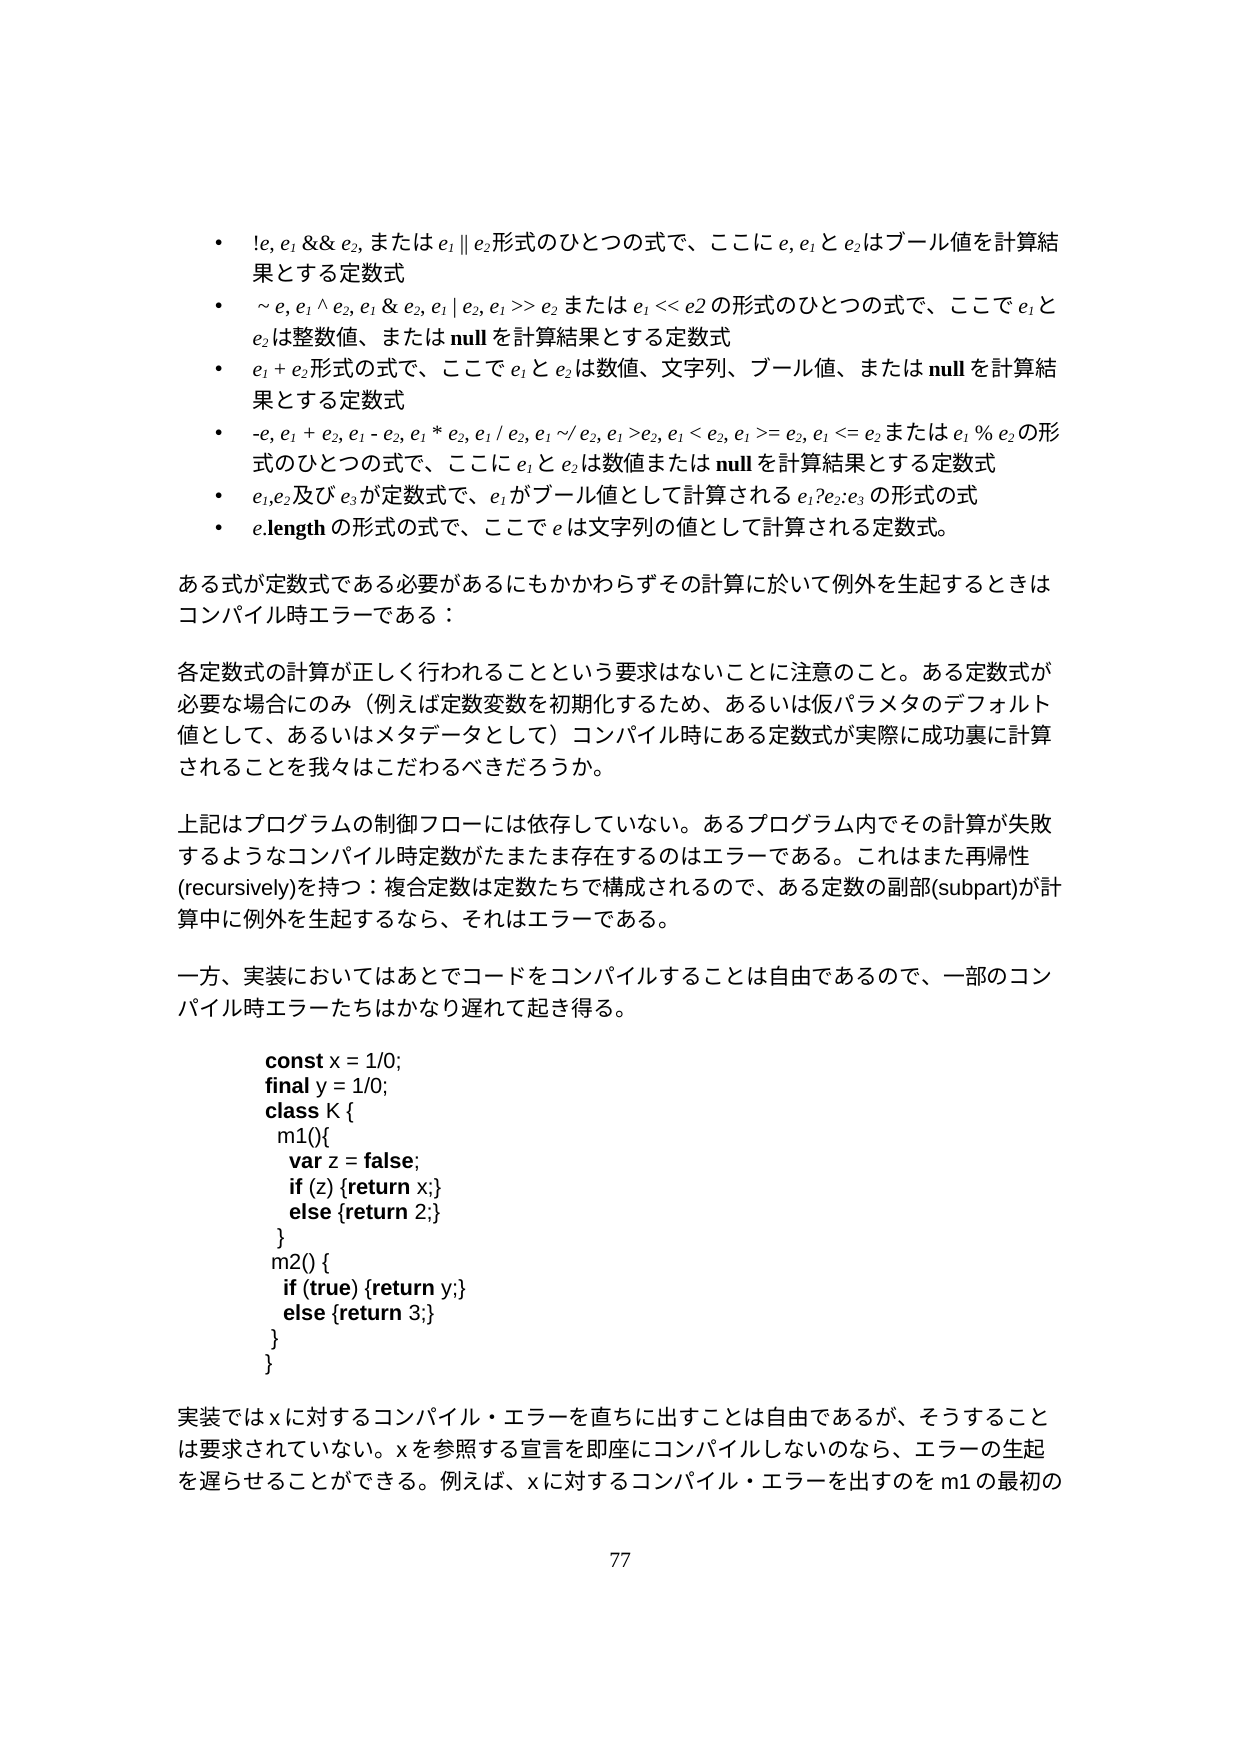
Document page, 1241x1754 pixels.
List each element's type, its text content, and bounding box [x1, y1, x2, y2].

text class K { [265, 1098, 1063, 1123]
text 上記はプログラムの制御フローには依存していない。あるプログラム内でその計算が失敗するようなコンパイル時定数がたまたま存在するのはエラーである。これはまた再帰性(recursively)を持つ：複合定数は定数たちで構成されるので、ある定数の副部(subpart)が計算中に例外を生起するなら、それはエラーである。 [177, 807, 1063, 934]
text } [265, 1224, 1063, 1249]
text final y = 1/0; [265, 1073, 1063, 1098]
text 各定数式の計算が正しく行われることという要求はないことに注意のこと。ある定数式が必要な場合にのみ（例えば定数変数を初期化するため、あるいは仮パラメタのデフォルト値として、あるいはメタデータとして）コンパイル時にある定数式が実際に成功裏に計算されることを我々はこだわるべきだろうか。 [177, 655, 1063, 782]
list ~ e, e1 ^ e2, e1 & e2, e1 | e2, e1 >> e2 または e1 << e2の形式のひとつの式で、ここでe1とe2は整数値、またはnullを計算結果とする定数式 [215, 288, 1063, 351]
list !e, e1 && e2, またはe1 || e2形式のひとつの式で、ここにe, e1とe2はブール値を計算結果とする定数式 [215, 225, 1063, 288]
list e1,e2及びe3 が定数式で、e1 がブール値として計算されるe1?e2:e3 の形式の式 [215, 478, 1063, 510]
list e1 + e2形式の式で、ここでe1とe2は数値、文字列、ブール値、またはnullを計算結果とする定数式 [215, 351, 1063, 415]
text else {return 3;} [265, 1299, 1063, 1325]
text 一方、実装においてはあとでコードをコンパイルすることは自由であるので、一部のコンパイル時エラーたちはかなり遅れて起き得る。 [177, 959, 1063, 1022]
text } [265, 1325, 1063, 1350]
text if (true) {return y;} [265, 1274, 1063, 1299]
text if (z) {return x;} [265, 1173, 1063, 1199]
text } [265, 1350, 1063, 1375]
list e.lengthの形式の式で、ここでeは文字列の値として計算される定数式。 [215, 510, 1063, 541]
text const x = 1/0; [265, 1047, 1063, 1073]
text m2() { [265, 1249, 1063, 1274]
text var z = false; [265, 1148, 1063, 1173]
list -e, e1 + e2, e1 - e2, e1 * e2, e1 / e2, e1 ~/ e2, e1 >e2, e1 < e2, e1 >= e2, e1 <= e2またはe1 % e2の形式のひとつの式で、ここにe1とe2は数値またはnullを計算結果とする定数式 [215, 415, 1063, 478]
text else {return 2;} [265, 1199, 1063, 1224]
text ある式が定数式である必要があるにもかかわらずその計算に於いて例外を生起するときはコンパイル時エラーである： [177, 567, 1063, 630]
text 実装ではxに対するコンパイル・エラーを直ちに出すことは自由であるが、そうすることは要求されていない。xを参照する宣言を即座にコンパイルしないのなら、エラーの生起を遅らせることができる。例えば、xに対するコンパイル・エラーを出すのをm1の最初の [177, 1400, 1063, 1495]
text m1(){ [265, 1123, 1063, 1148]
